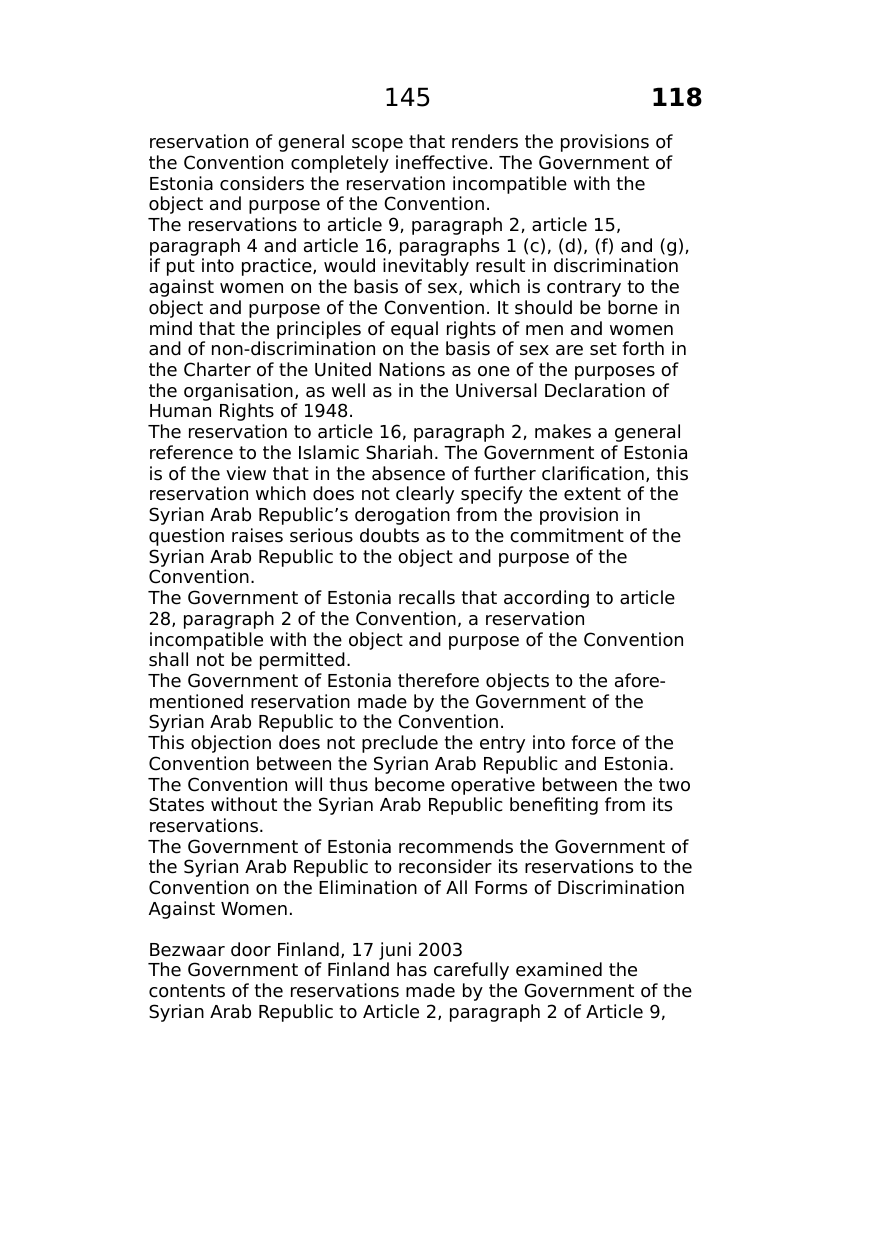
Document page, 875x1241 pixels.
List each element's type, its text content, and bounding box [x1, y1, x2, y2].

text Bezwaar door Finland, 17 juni 2003 [148, 939, 703, 960]
text This objection does not preclude the entry into force of the Convention between the Syrian Arab Republic and Estonia. The Convention will thus become operative between the two States without the Syrian Arab Republic benefiting from its reservations. [148, 733, 703, 837]
text The Government of Estonia recalls that according to article 28, paragraph 2 of the Convention, a reservation incompatible with the object and purpose of the Convention shall not be permitted. [148, 588, 703, 671]
text reservation of general scope that renders the provisions of the Convention completely ineffective. The Government of Estonia considers the reservation incompatible with the object and purpose of the Convention. [148, 132, 703, 215]
text The Government of Finland has carefully examined the contents of the reservations made by the Government of the Syrian Arab Republic to Article 2, paragraph 2 of Article 9, [148, 960, 703, 1022]
text The reservations to article 9, paragraph 2, article 15, paragraph 4 and article 16, paragraphs 1 (c), (d), (f) and (g), if put into practice, would inevitably result in discrimination against women on the basis of sex, which is contrary to the object and purpose of the Convention. It should be borne in mind that the principles of equal rights of men and women and of non-discrimination on the basis of sex are set forth in the Charter of the United Nations as one of the purposes of the organisation, as well as in the Universal Declaration of Human Rights of 1948. [148, 215, 703, 422]
text The reservation to article 16, paragraph 2, makes a general reference to the Islamic Shariah. The Government of Estonia is of the view that in the absence of further clarification, this reservation which does not clearly specify the extent of the Syrian Arab Republic’s derogation from the provision in question raises serious doubts as to the commitment of the Syrian Arab Republic to the object and purpose of the Convention. [148, 422, 703, 588]
text The Government of Estonia recommends the Government of the Syrian Arab Republic to reconsider its reservations to the Convention on the Elimination of All Forms of Discrimination Against Women. [148, 837, 703, 919]
text The Government of Estonia therefore objects to the afore-mentioned reservation made by the Government of the Syrian Arab Republic to the Convention. [148, 671, 703, 733]
